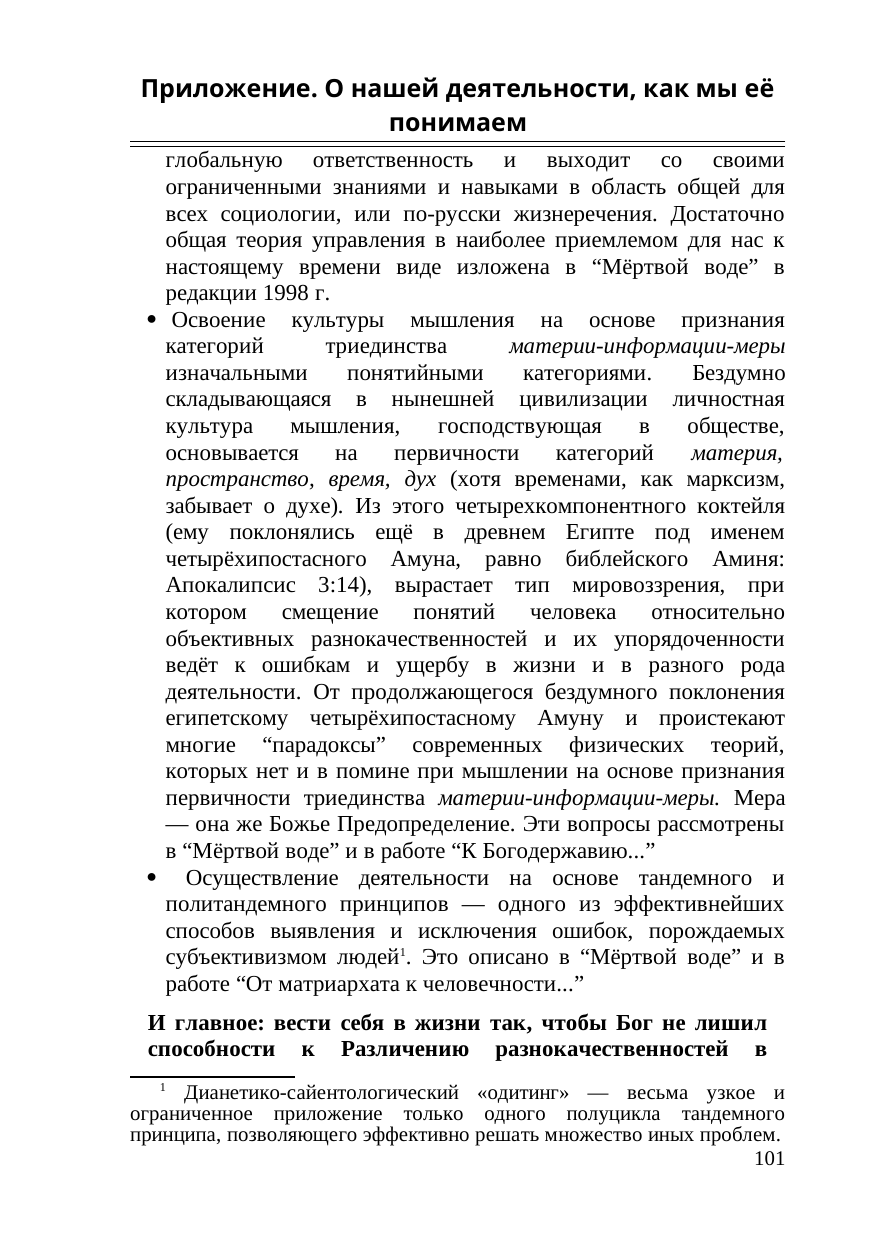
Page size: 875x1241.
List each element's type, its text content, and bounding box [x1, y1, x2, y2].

list Дианетико-сайентологический «одитинг» — весьма узкое и ограниченное приложение только одного полуцикла тандемного принципа, позволяющего эффективно решать множество иных проблем. [130, 1083, 785, 1145]
list Осуществление деятельности на основе тандемного и политандемного принципов — одного из эффективнейших способов выявления и исключения ошибок, порождаемых субъективизмом людей. Это описано в “Мёртвой воде” и в работе “От матриархата к человечности...” [148, 863, 785, 996]
text И главное: вести себя в жизни так, чтобы Бог не лишил способности к Различению разнокачественностей в [148, 1009, 768, 1062]
list Освоение культуры мышления на основе признания категорий триединства материи-информации-меры изначальными понятийными категориями. Бездумно складывающаяся в нынешней цивилизации личностная культура мышления, господствующая в обществе, основывается на первичности категорий материя, пространство, время, дух (хотя временами, как марксизм, забывает о духе). Из этого четырехкомпонентного коктейля (ему поклонялись ещё в древнем Египте под именем четырёхипостасного Амуна, равно библейского Аминя: Апокалипсис 3:14), вырастает тип мировоззрения, при котором смещение понятий человека относительно объективных разнокачественностей и их упорядоченности ведёт к ошибкам и ущербу в жизни и в разного рода деятельности. От продолжающегося бездумного поклонения египетскому четырёхипостасному Амуну и проистекают многие “парадоксы” современных физических теорий, которых нет и в помине при мышлении на основе признания первичности триединства материи-информации-меры. Мера — она же Божье Предопределение. Эти вопросы рассмотрены в “Мёртвой воде” и в работе “К Богодержавию...” [148, 306, 785, 863]
list глобальную ответственность и выходит со своими ограниченными знаниями и навыками в область общей для всех социологии, или по-русски жизнеречения. Достаточно общая теория управления в наиболее приемлемом для нас к настоящему времени виде изложена в “Мёртвой воде” в редакции 1998 г. [148, 147, 785, 306]
